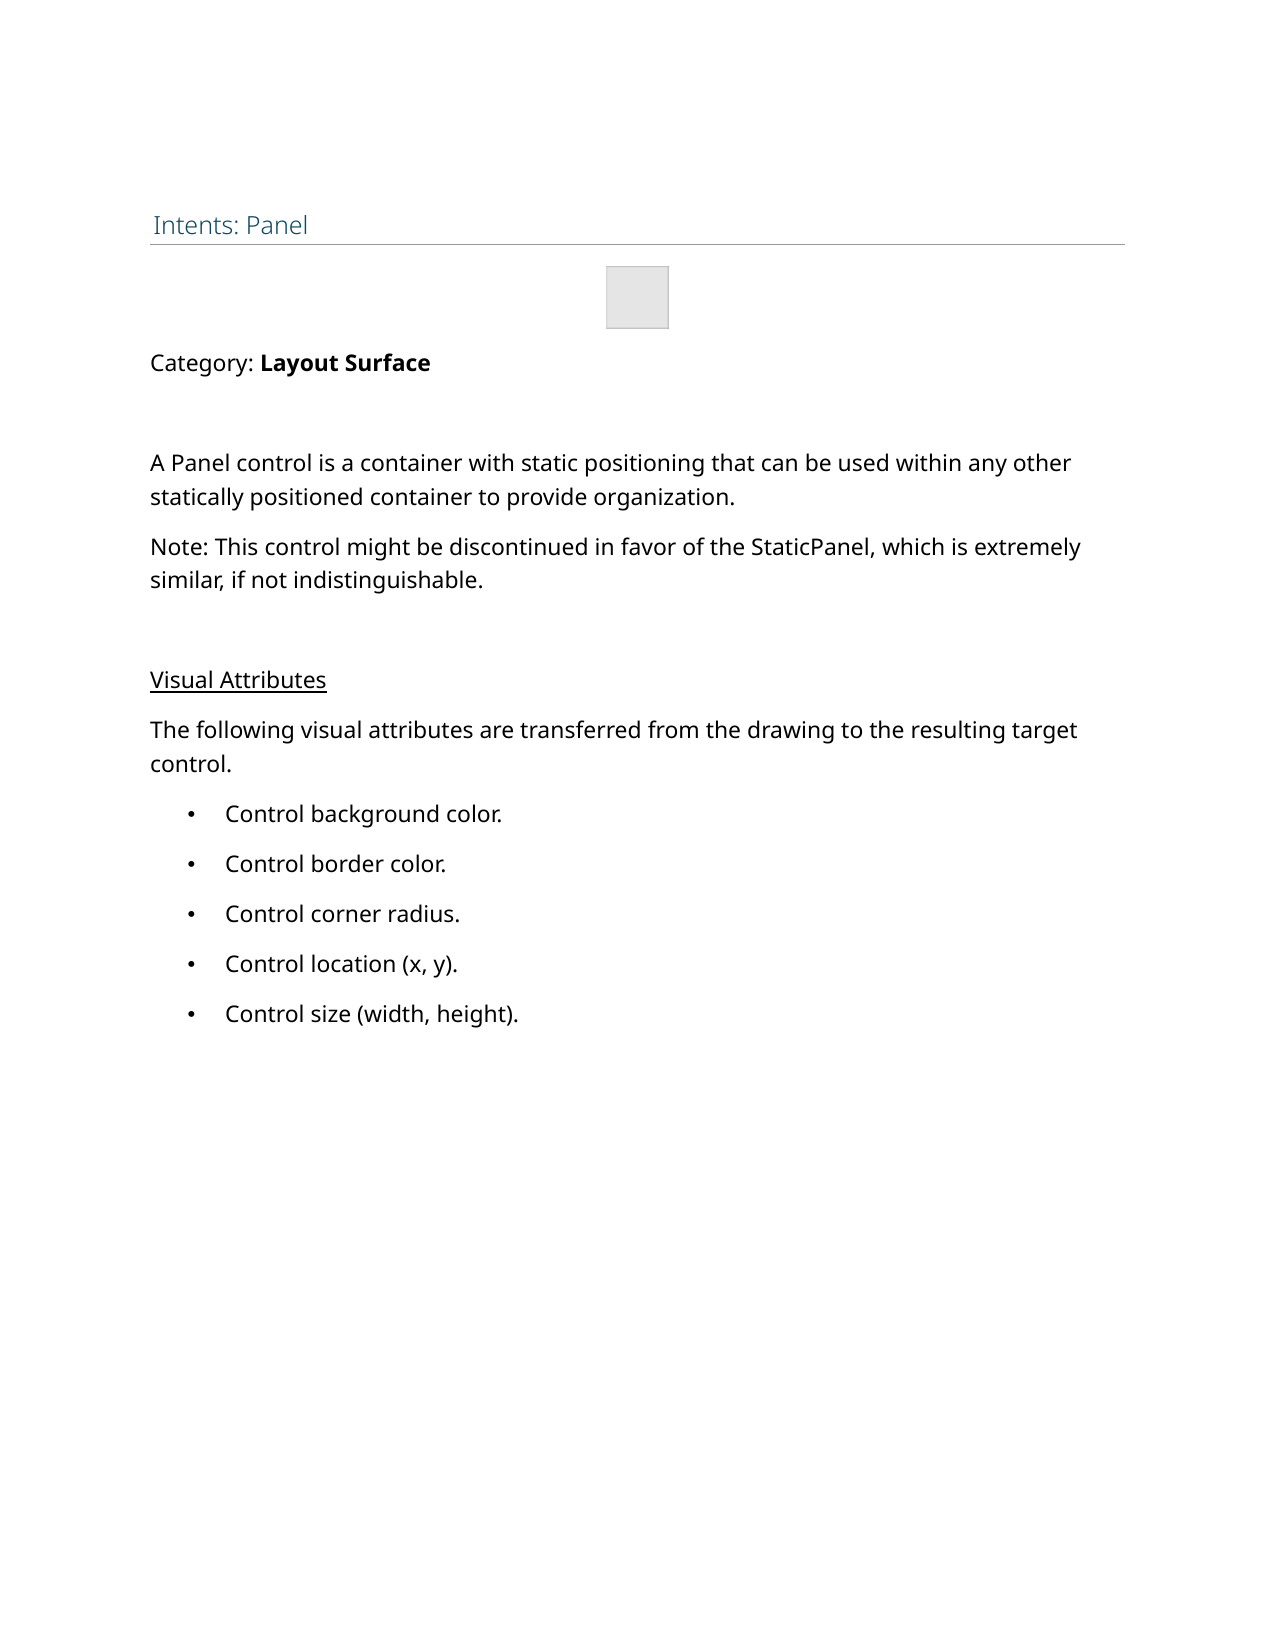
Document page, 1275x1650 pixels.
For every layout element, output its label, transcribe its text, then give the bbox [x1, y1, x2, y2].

list Control background color. [187, 798, 1125, 829]
list Control corner radius. [187, 898, 1125, 929]
list Control location (x, y). [187, 948, 1125, 979]
list Control border color. [187, 848, 1125, 879]
text The following visual attributes are transferred from the drawing to the resulting target control. [150, 714, 1125, 779]
list Control size (width, height). [187, 998, 1125, 1030]
picture [606, 266, 669, 329]
text Note: This control might be discontinued in favor of the StaticPanel, which is extremely similar, if not indistinguishable. [150, 531, 1125, 595]
subtitle Intents: Panel [150, 204, 1125, 244]
text Category: Layout Surface [150, 347, 1125, 378]
text Visual Attributes [150, 664, 1125, 696]
text A Panel control is a container with static positioning that can be used within any other statically positioned container to provide organization. [150, 447, 1125, 512]
